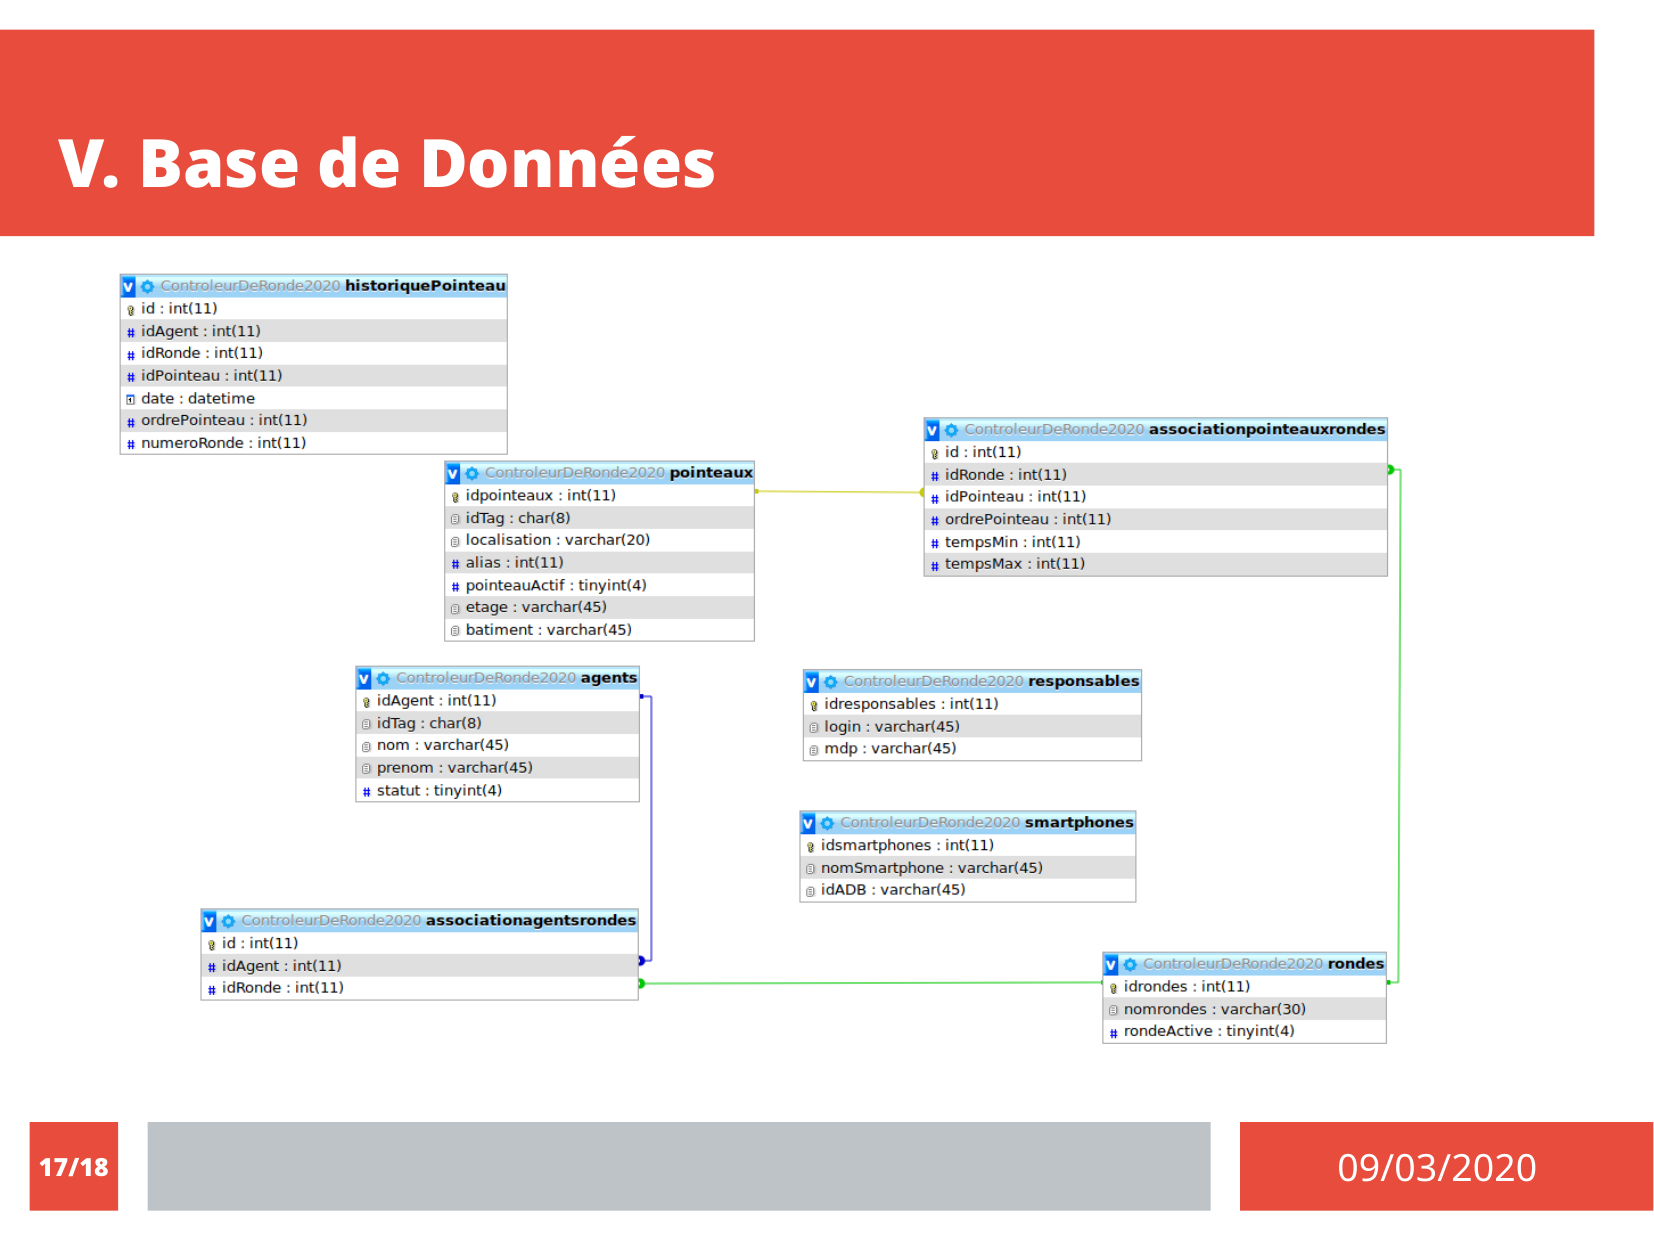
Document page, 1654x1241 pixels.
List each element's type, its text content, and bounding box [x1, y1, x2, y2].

picture [106, 268, 1477, 1093]
title V. Base de Données [59, 59, 1595, 207]
